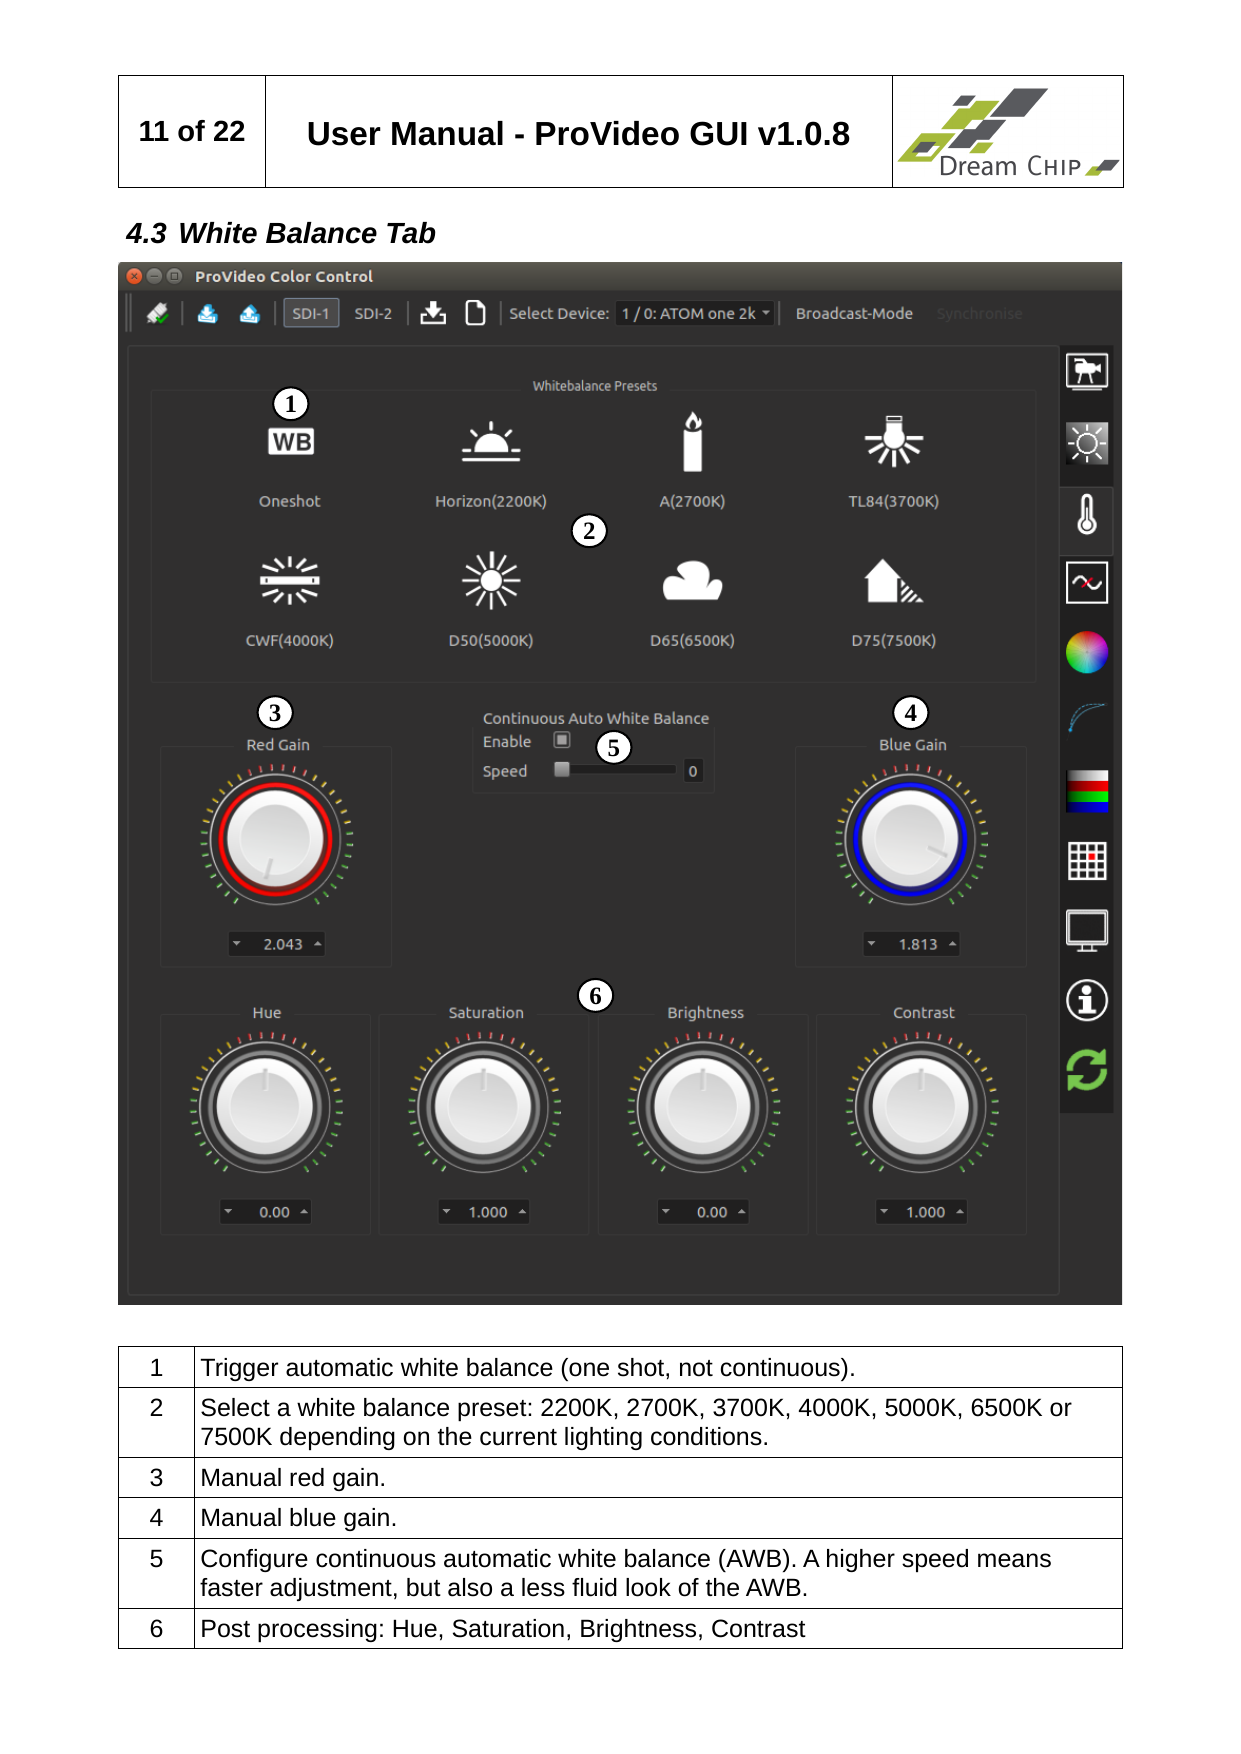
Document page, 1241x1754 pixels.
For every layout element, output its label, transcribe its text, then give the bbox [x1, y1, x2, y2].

table_cell Manual blue gain. [195, 1498, 1122, 1538]
table_cell 4 [119, 1498, 194, 1538]
table_cell 3 [119, 1458, 194, 1497]
table_cell 5 [119, 1539, 194, 1607]
picture [118, 262, 1123, 1305]
picture [897, 87, 1120, 177]
table_cell 2 [119, 1388, 194, 1456]
table_cell Manual red gain. [195, 1458, 1122, 1497]
subtitle White Balance Tab [118, 216, 1122, 249]
table_header 1 [119, 1347, 194, 1387]
table_cell Post processing: Hue, Saturation, Brightness, Contrast [195, 1609, 1122, 1648]
table_cell Configure continuous automatic white balance (AWB). A higher speed means faster adjustment, but also a less fluid look of the AWB. [195, 1539, 1122, 1607]
table_cell Select a white balance preset: 2200K, 2700K, 3700K, 4000K, 5000K, 6500K or 7500K depending on the current lighting conditions. [195, 1388, 1122, 1456]
table_header Trigger automatic white balance (one shot, not continuous). [195, 1347, 1122, 1387]
table_cell 6 [119, 1609, 194, 1648]
